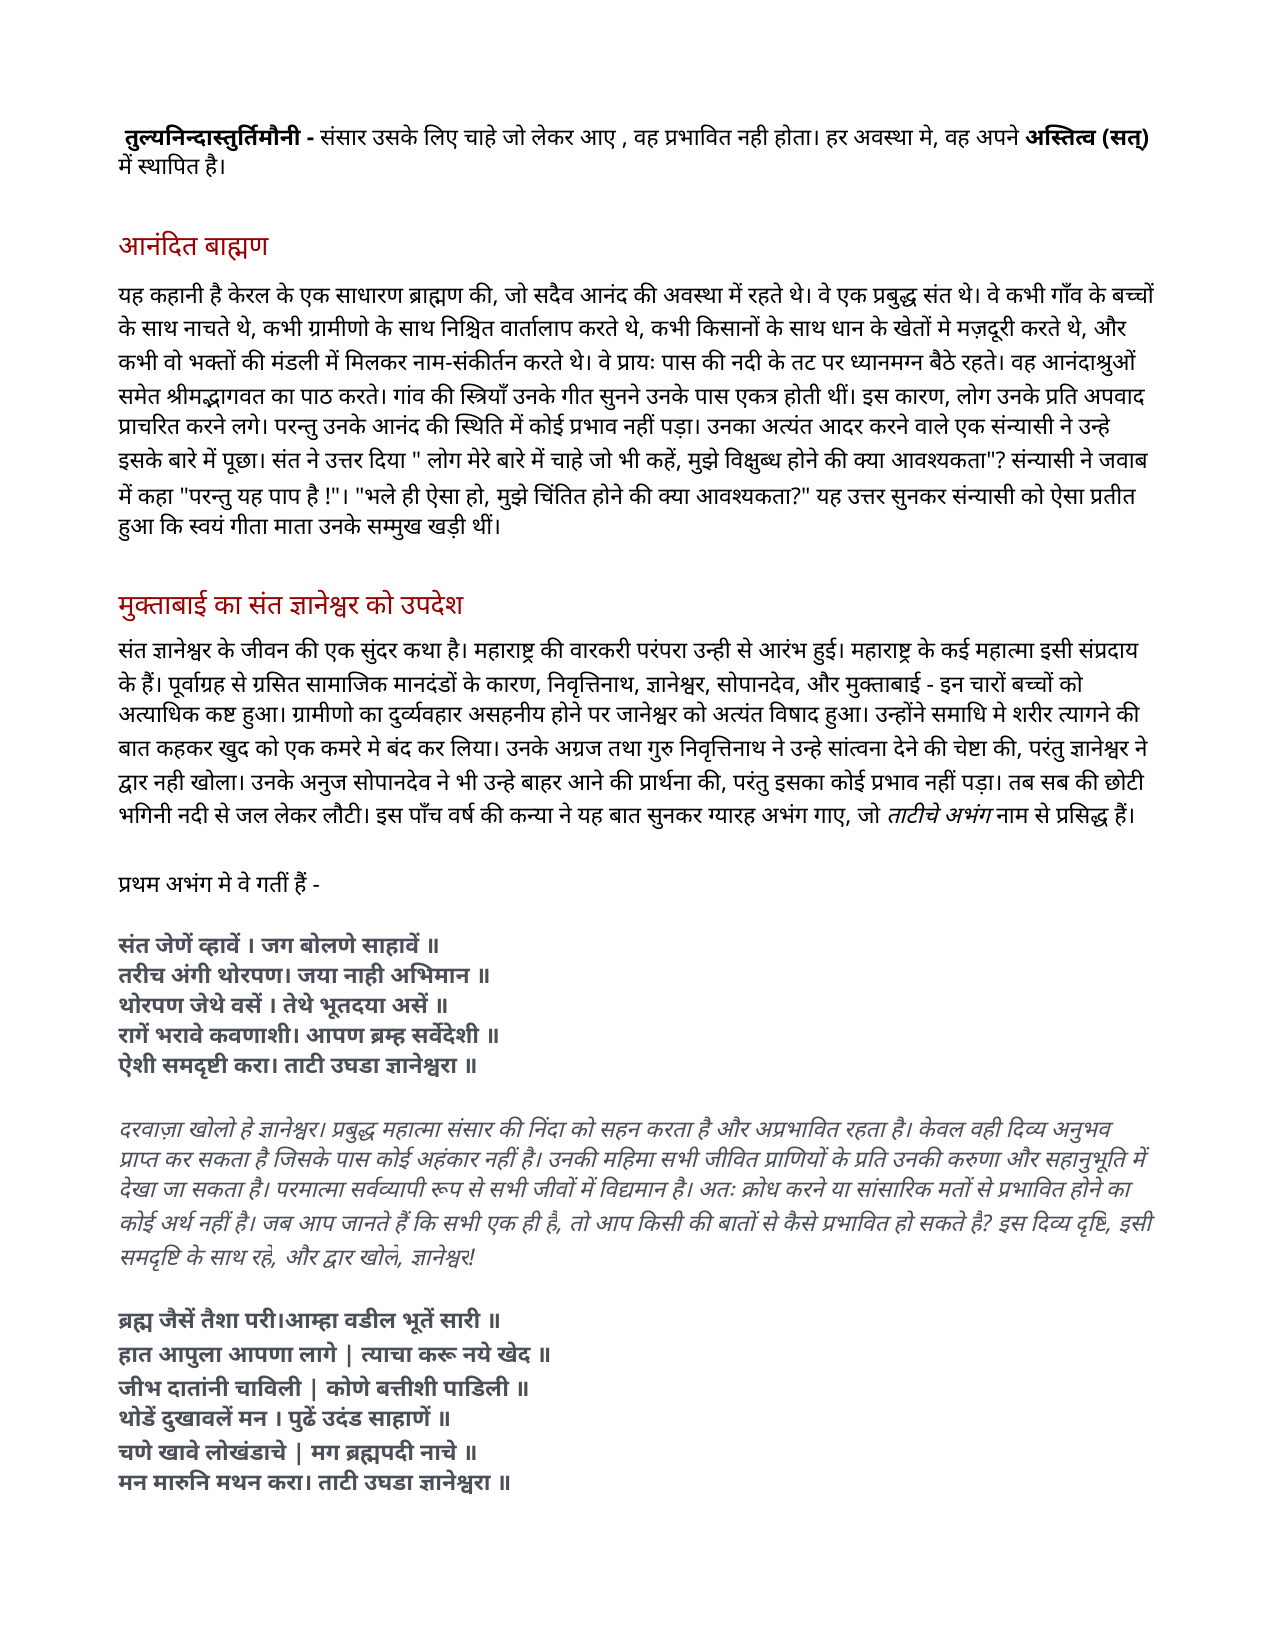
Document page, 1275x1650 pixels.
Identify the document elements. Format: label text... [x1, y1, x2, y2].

text हात आपुला आपणा लागे | त्याचा करू नये खेद ॥ [118, 1338, 1157, 1372]
text दरवाज़ा खोलो हे ज्ञानेश्वर। प्रबुद्ध महात्मा संसार की निंदा को सहन करता है और अप्रभावित रहता है। केवल वही दिव्य अनुभव प्राप्त कर सकता है जिसके पास कोई अहंकार नहीं है। उनकी महिमा सभी जीवित प्राणियों के प्रति उनकी करुणा और सहानुभूति में देखा जा सकता है। परमात्मा सर्वव्यापी रूप से सभी जीवों में विद्यमान है। अतः क्रोध करने या सांसारिक मतों से प्रभावित होने का कोई अर्थ नहीं है। जब आप जानते हैं कि सभी एक ही हैं, तो आप किसी की बातों से कैसे प्रभावित हो सकते हैं? इस दिव्य दृष्टि, इसी समदृष्टि के साथ रहें, और द्वार खोलें, ज्ञानेश्वर! [118, 1117, 1157, 1274]
subtitle मुक्ताबाई का संत ज्ञानेश्वर को उपदेश [118, 590, 1157, 626]
text मन मारुनि मथन करा। ताटी उघडा ज्ञानेश्वरा ॥ [118, 1470, 1157, 1499]
text संत ज्ञानेश्वर के जीवन की एक सुंदर कथा है। महाराष्ट्र की वारकरी परंपरा उन्ही से आरंभ हुई। महाराष्ट्र के कई महात्मा इसी संप्रदाय के हैं। पूर्वाग्रह से ग्रसित सामाजिक मानदंडों के कारण, निवृत्तिनाथ, ज्ञानेश्वर, सोपानदेव, और मुक्ताबाई - इन चारों बच्चों को अत्याधिक कष्ट हुआ। ग्रामीणो का दुर्व्यवहार असहनीय होने पर जानेश्वर को अत्यंत विषाद हुआ। उन्होंने समाधि मे शरीर त्यागने की बात कहकर खुद को एक कमरे मे बंद कर लिया। उनके अग्रज तथा गुरु निवृत्तिनाथ ने उन्हे सांत्वना देने की चेष्टा की, परंतु ज्ञानेश्वर ने द्वार नही खोला। उनके अनुज सोपानदेव ने भी उन्हे बाहर आने की प्रार्थना की, परंतु इसका कोई प्रभाव नहीं पड़ा। तब सब की छोटी भगिनी नदी से जल लेकर लौटी। इस पाँच वर्ष की कन्या ने यह बात सुनकर ग्यारह अभंग गाए, जो ताटीचे अभंग नाम से प्रसिद्ध हैं। [118, 638, 1157, 834]
text तुल्यनिन्दास्तुर्तिमौनी - संसार उसके लिए चाहे जो लेकर आए , वह प्रभावित नही होता। हर अवस्था मे, वह अपने अस्तित्व (सत्) में स्थापित है। [118, 118, 1157, 184]
text थोडें दुखावलें मन । पुढें उदंड साहाणें ॥ [118, 1406, 1157, 1436]
text ब्रह्म जैसें तैशा परी।आम्हा वडील भूतें सारी ॥ [118, 1308, 1157, 1338]
text ऐशी समदृष्टी करा। ताटी उघडा ज्ञानेश्वरा ॥ [118, 1053, 1157, 1083]
text तरीच अंगी थोरपण। जया नाही अभिमान ॥ [118, 963, 1157, 993]
text यह कहानी है केरल के एक साधारण ब्राह्मण की, जो सदैव आनंद की अवस्था में रहते थे। वे एक प्रबुद्ध संत थे। वे कभी गाँव के बच्चों के साथ नाचते थे, कभी ग्रामीणो के साथ निश्चित वार्तालाप करते थे, कभी किसानों के साथ धान के खेतों मे मज़दूरी करते थे, और कभी वो भक्तों की मंडली में मिलकर नाम-संकीर्तन करते थे। वे प्रायः पास की नदी के तट पर ध्यानमग्न बैठे रहते। वह आनंदाश्रुओं समेत श्रीमद्भागवत का पाठ करते। गांव की स्त्रियाँ उनके गीत सुनने उनके पास एकत्र होती थीं। इस कारण, लोग उनके प्रति अपवाद प्राचरित करने लगे। परन्तु उनके आनंद की स्थिति में कोई प्रभाव नहीं पड़ा। उनका अत्यंत आदर करने वाले एक संन्यासी ने उन्हे इसके बारे में पूछा। संत ने उत्तर दिया " लोग मेरे बारे में चाहे जो भी कहें, मुझे विक्षुब्ध होने की क्या आवश्यकता"? संन्यासी ने जवाब में कहा "परन्तु यह पाप है !"। "भले ही ऐसा हो, मुझे चिंतित होने की क्या आवश्यकता?" यह उत्तर सुनकर संन्यासी को ऐसा प्रतीत हुआ कि स्वयं गीता माता उनके सम्मुख खड़ी थीं। [118, 278, 1157, 544]
text संत जेणें व्हावें । जग बोलणे साहावें ॥ [118, 933, 1157, 963]
subtitle आनंदित बाह्मण [118, 231, 1157, 266]
text रागें भरावे कवणाशी। आपण ब्रम्ह सर्वेदेशी ॥ [118, 1023, 1157, 1053]
text प्रथम अभंग मे वे गतीं हैं - [118, 868, 1157, 902]
text थोरपण जेथे वसें । तेथे भूतदया असें ॥ [118, 993, 1157, 1023]
text जीभ दातांनी चाविली | कोणे बत्तीशी पाडिली ॥ [118, 1372, 1157, 1406]
text चणे खावे लोखंडाचे | मग ब्रह्मपदी नाचे ॥ [118, 1436, 1157, 1470]
